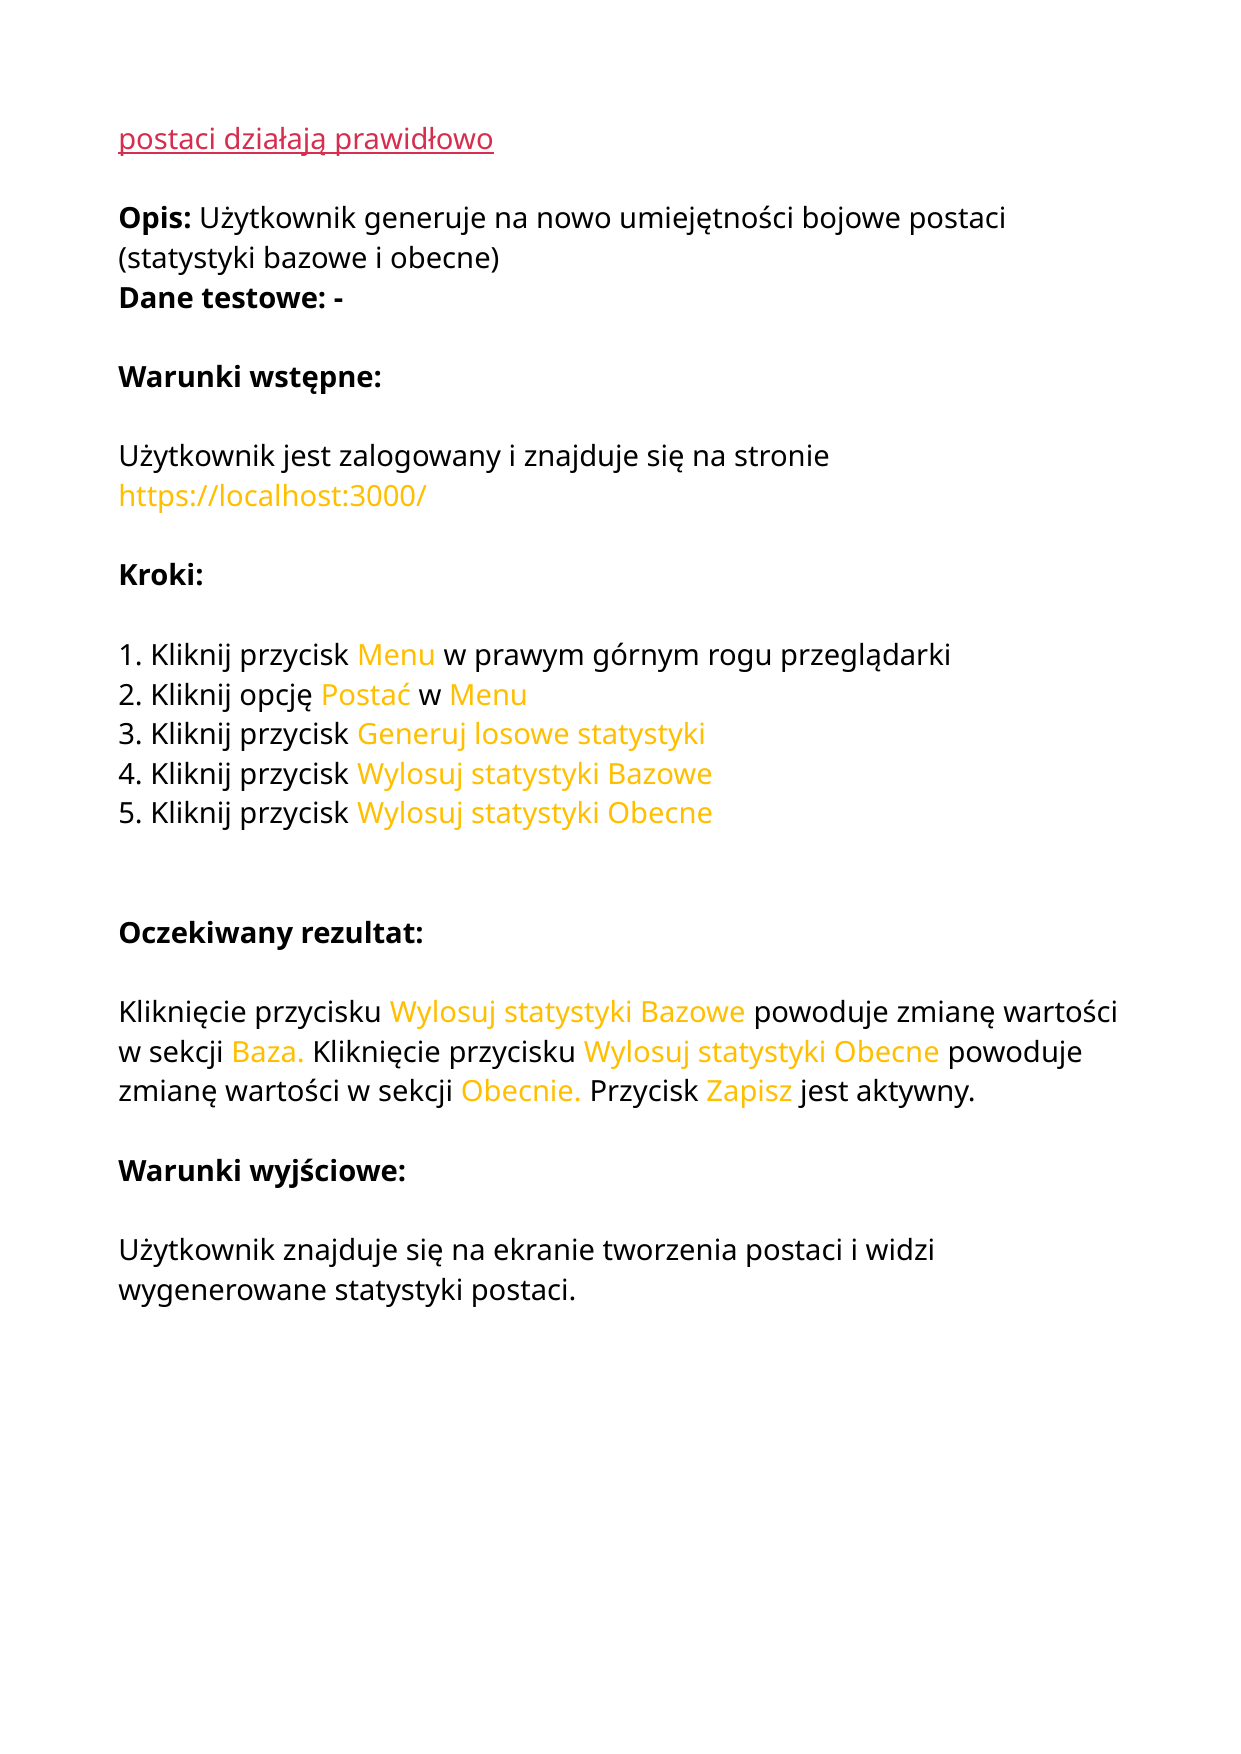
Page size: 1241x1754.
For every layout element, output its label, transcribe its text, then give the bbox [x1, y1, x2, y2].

text Kliknięcie przycisku Wylosuj statystyki Bazowe powoduje zmianę wartości w sekcji Baza. Kliknięcie przycisku Wylosuj statystyki Obecne powoduje zmianę wartości w sekcji Obecnie. Przycisk Zapisz jest aktywny. [118, 991, 1122, 1110]
text Oczekiwany rezultat: [118, 912, 1122, 952]
text 3. Kliknij przycisk Generuj losowe statystyki [118, 713, 1122, 753]
text Dane testowe: - [118, 277, 1122, 317]
text 2. Kliknij opcję Postać w Menu [118, 674, 1122, 713]
text Użytkownik jest zalogowany i znajduje się na stronie https://localhost:3000/ [118, 436, 1122, 515]
text 5. Kliknij przycisk Wylosuj statystyki Obecne [118, 793, 1122, 832]
text Opis: Użytkownik generuje na nowo umiejętności bojowe postaci (statystyki bazowe i obecne) [118, 197, 1122, 277]
text 4. Kliknij przycisk Wylosuj statystyki Bazowe [118, 753, 1122, 793]
text 1. Kliknij przycisk Menu w prawym górnym rogu przeglądarki [118, 634, 1122, 674]
text Warunki wstępne: [118, 356, 1122, 396]
text Kroki: [118, 555, 1122, 594]
text Użytkownik znajduje się na ekranie tworzenia postaci i widzi wygenerowane statystyki postaci. [118, 1229, 1122, 1309]
text Warunki wyjściowe: [118, 1150, 1122, 1190]
text postaci działają prawidłowo [118, 118, 1122, 158]
